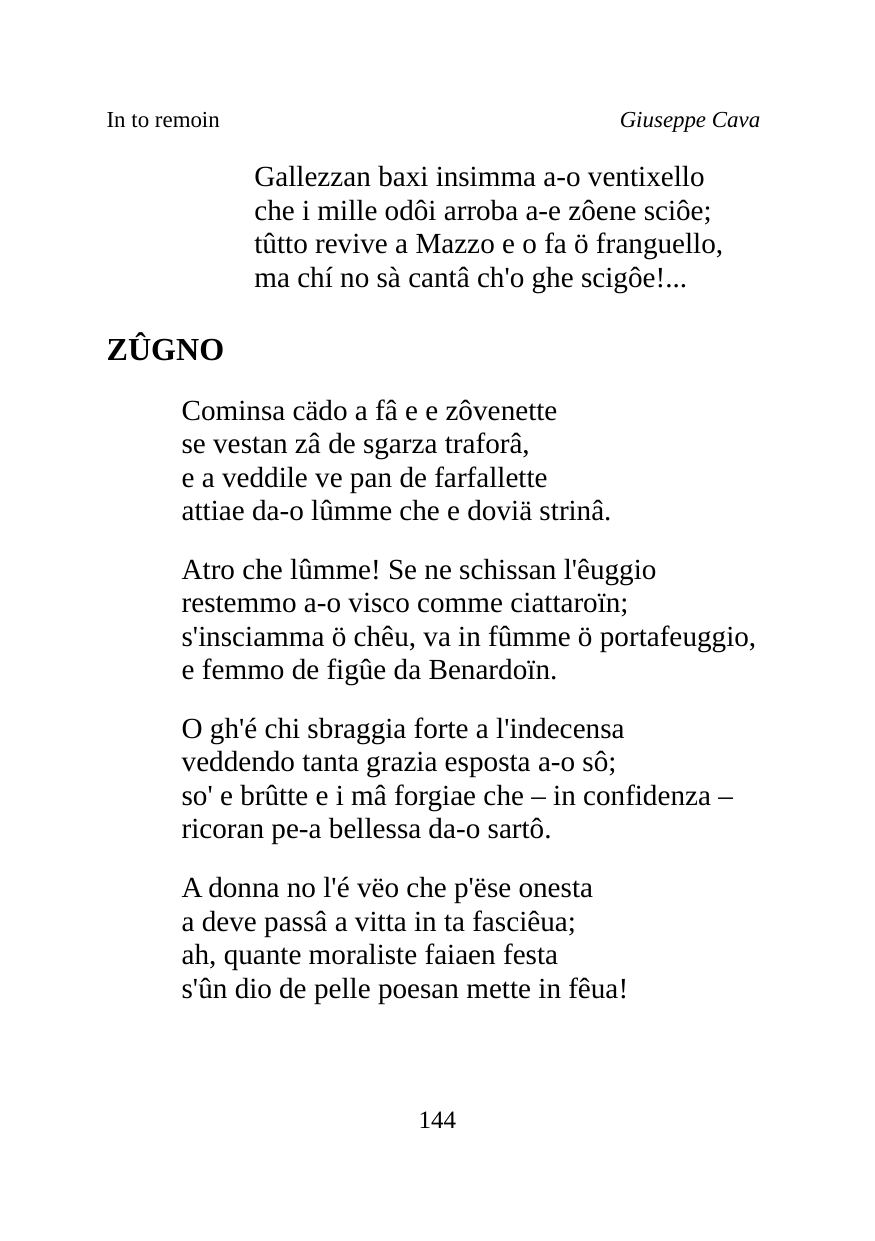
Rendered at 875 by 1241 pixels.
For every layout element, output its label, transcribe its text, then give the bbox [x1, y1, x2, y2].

subtitle ZÛGNO [106, 331, 768, 368]
text Cominsa cädo a fâ e e zôvenette se vestan zâ de sgarza traforâ, e a veddile ve pan de farfallette attiae da-o lûmme che e doviä strinâ. [181, 393, 768, 527]
text Gallezzan baxi insimma a-o ventixello che i mille odôi arroba a-e zôene sciôe; tûtto revive a Mazzo e o fa ö franguello, ma chí no sà cantâ ch'o ghe scigôe!... [254, 159, 768, 293]
text Atro che lûmme! Se ne schissan l'êuggio restemmo a-o visco comme ciattaroïn; s'insciamma ö chêu, va in fûmme ö portafeuggio, e femmo de figûe da Benardoïn. [181, 552, 768, 686]
text A donna no l'é vëo che p'ëse onesta a deve passâ a vitta in ta fasciêua; ah, quante moraliste faiaen festa s'ûn dio de pelle poesan mette in fêua! [181, 870, 768, 1004]
text O gh'é chi sbraggia forte a l'indecensa veddendo tanta grazia esposta a-o sô; so' e brûtte e i mâ forgiae che – in confidenza – ricoran pe-a bellessa da-o sartô. [181, 711, 768, 845]
